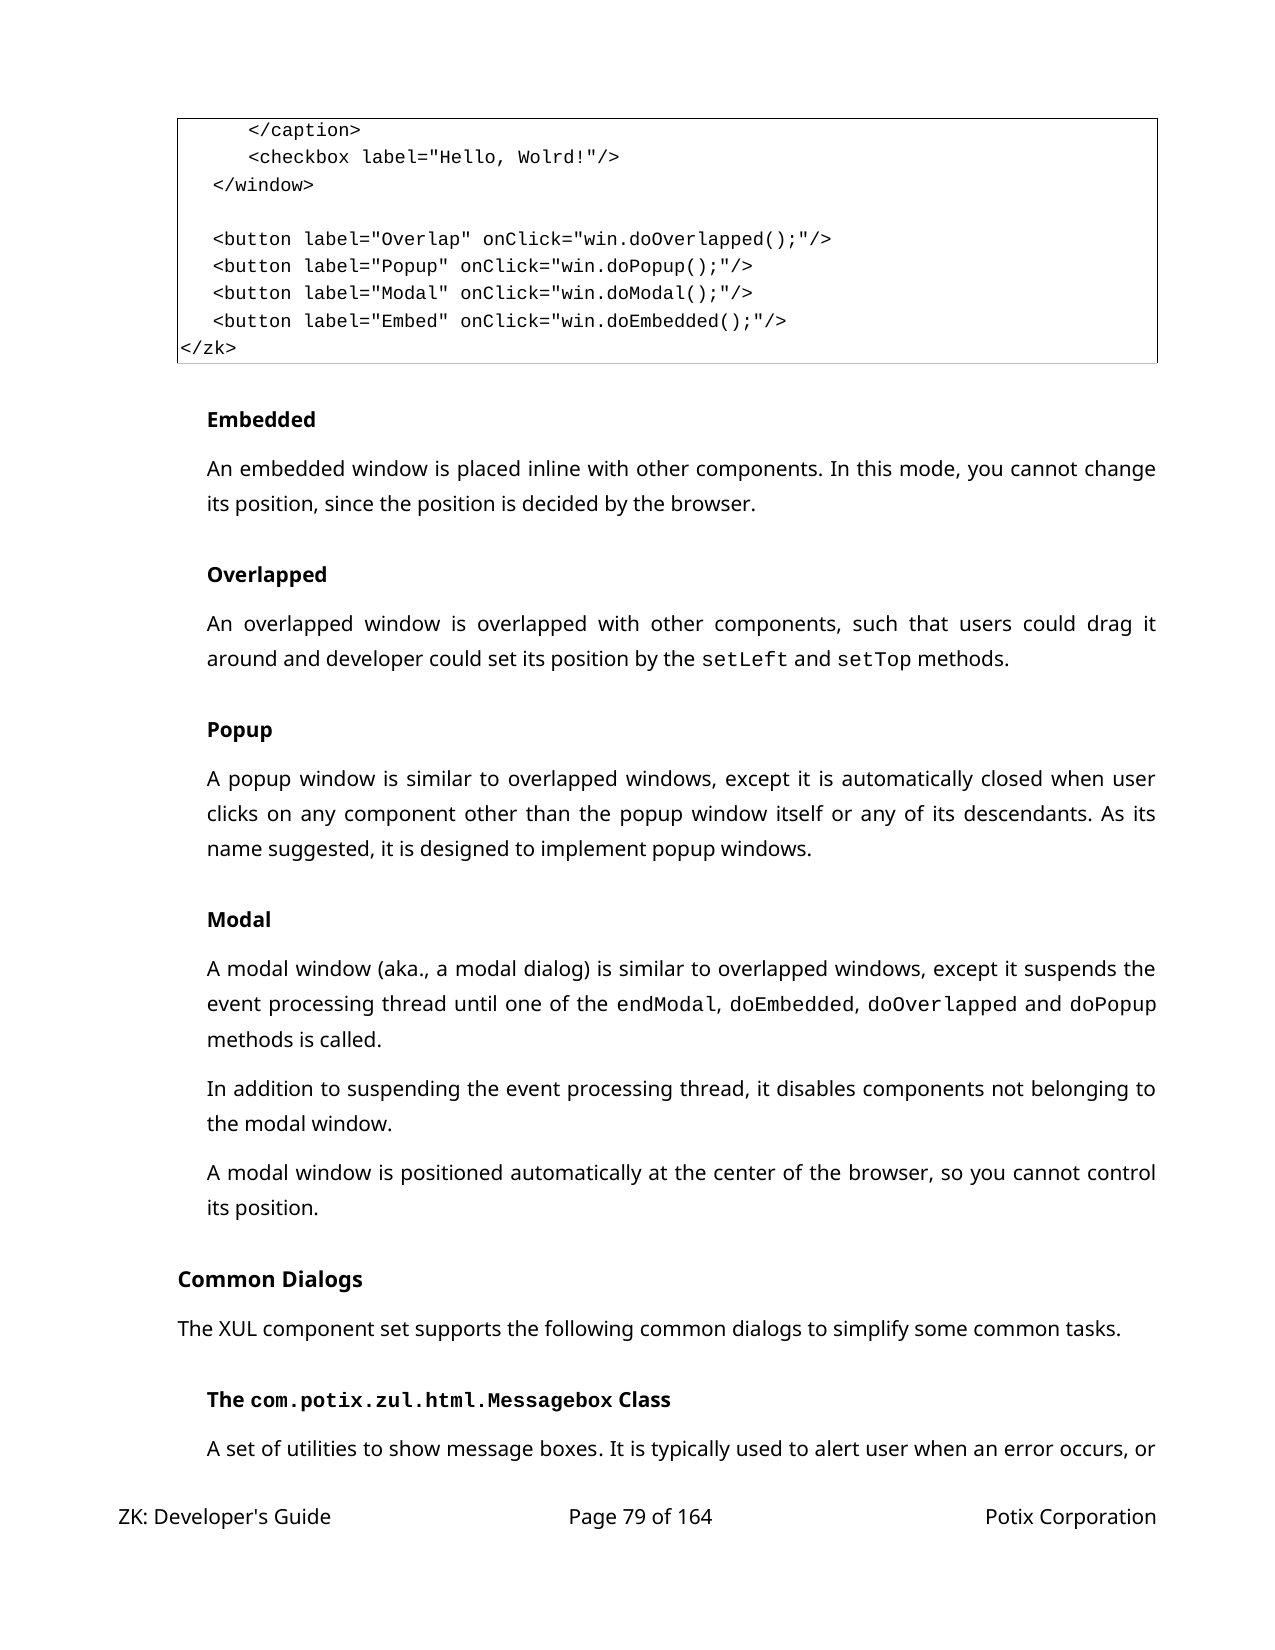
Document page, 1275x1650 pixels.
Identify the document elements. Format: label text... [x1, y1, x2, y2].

text </zk> [178, 336, 1157, 363]
subtitle Common Dialogs [177, 1264, 1157, 1294]
text </caption> [178, 119, 1157, 142]
text The XUL component set supports the following common dialogs to simplify some common tasks. [177, 1314, 1157, 1343]
text An embedded window is placed inline with other components. In this mode, you cannot change its position, since the position is decided by the browser. [207, 454, 1157, 518]
subtitle The com.potix.zul.html.Messagebox Class [207, 1385, 1157, 1414]
subtitle Modal [207, 905, 1157, 933]
text A modal window is positioned automatically at the center of the browser, so you cannot control its position. [207, 1158, 1157, 1221]
text A popup window is similar to overlapped windows, except it is automatically closed when user clicks on any component other than the popup window itself or any of its descendants. As its name suggested, it is designed to implement popup windows. [207, 764, 1157, 863]
text An overlapped window is overlapped with other components, such that users could drag it around and developer could set its position by the setLeft and setTop methods. [207, 609, 1157, 673]
text A set of utilities to show message boxes. It is typically used to alert user when an error occurs, or [207, 1434, 1157, 1462]
text <button label="Popup" onClick="win.doPopup();"/> [178, 254, 1157, 278]
text <button label="Overlap" onClick="win.doOverlapped();"/> [178, 227, 1157, 251]
subtitle Embedded [207, 405, 1157, 434]
text <button label="Embed" onClick="win.doEmbedded();"/> [178, 308, 1157, 333]
text </window> [178, 172, 1157, 197]
text <checkbox label="Hello, Wolrd!"/> [178, 145, 1157, 169]
text <button label="Modal" onClick="win.doModal();"/> [178, 281, 1157, 306]
subtitle Popup [207, 715, 1157, 743]
text A modal window (aka., a modal dialog) is similar to overlapped windows, except it suspends the event processing thread until one of the endModal, doEmbedded, doOverlapped and doPopup methods is called. [207, 954, 1157, 1053]
subtitle Overlapped [207, 560, 1157, 588]
text In addition to suspending the event processing thread, it disables components not belonging to the modal window. [207, 1074, 1157, 1137]
